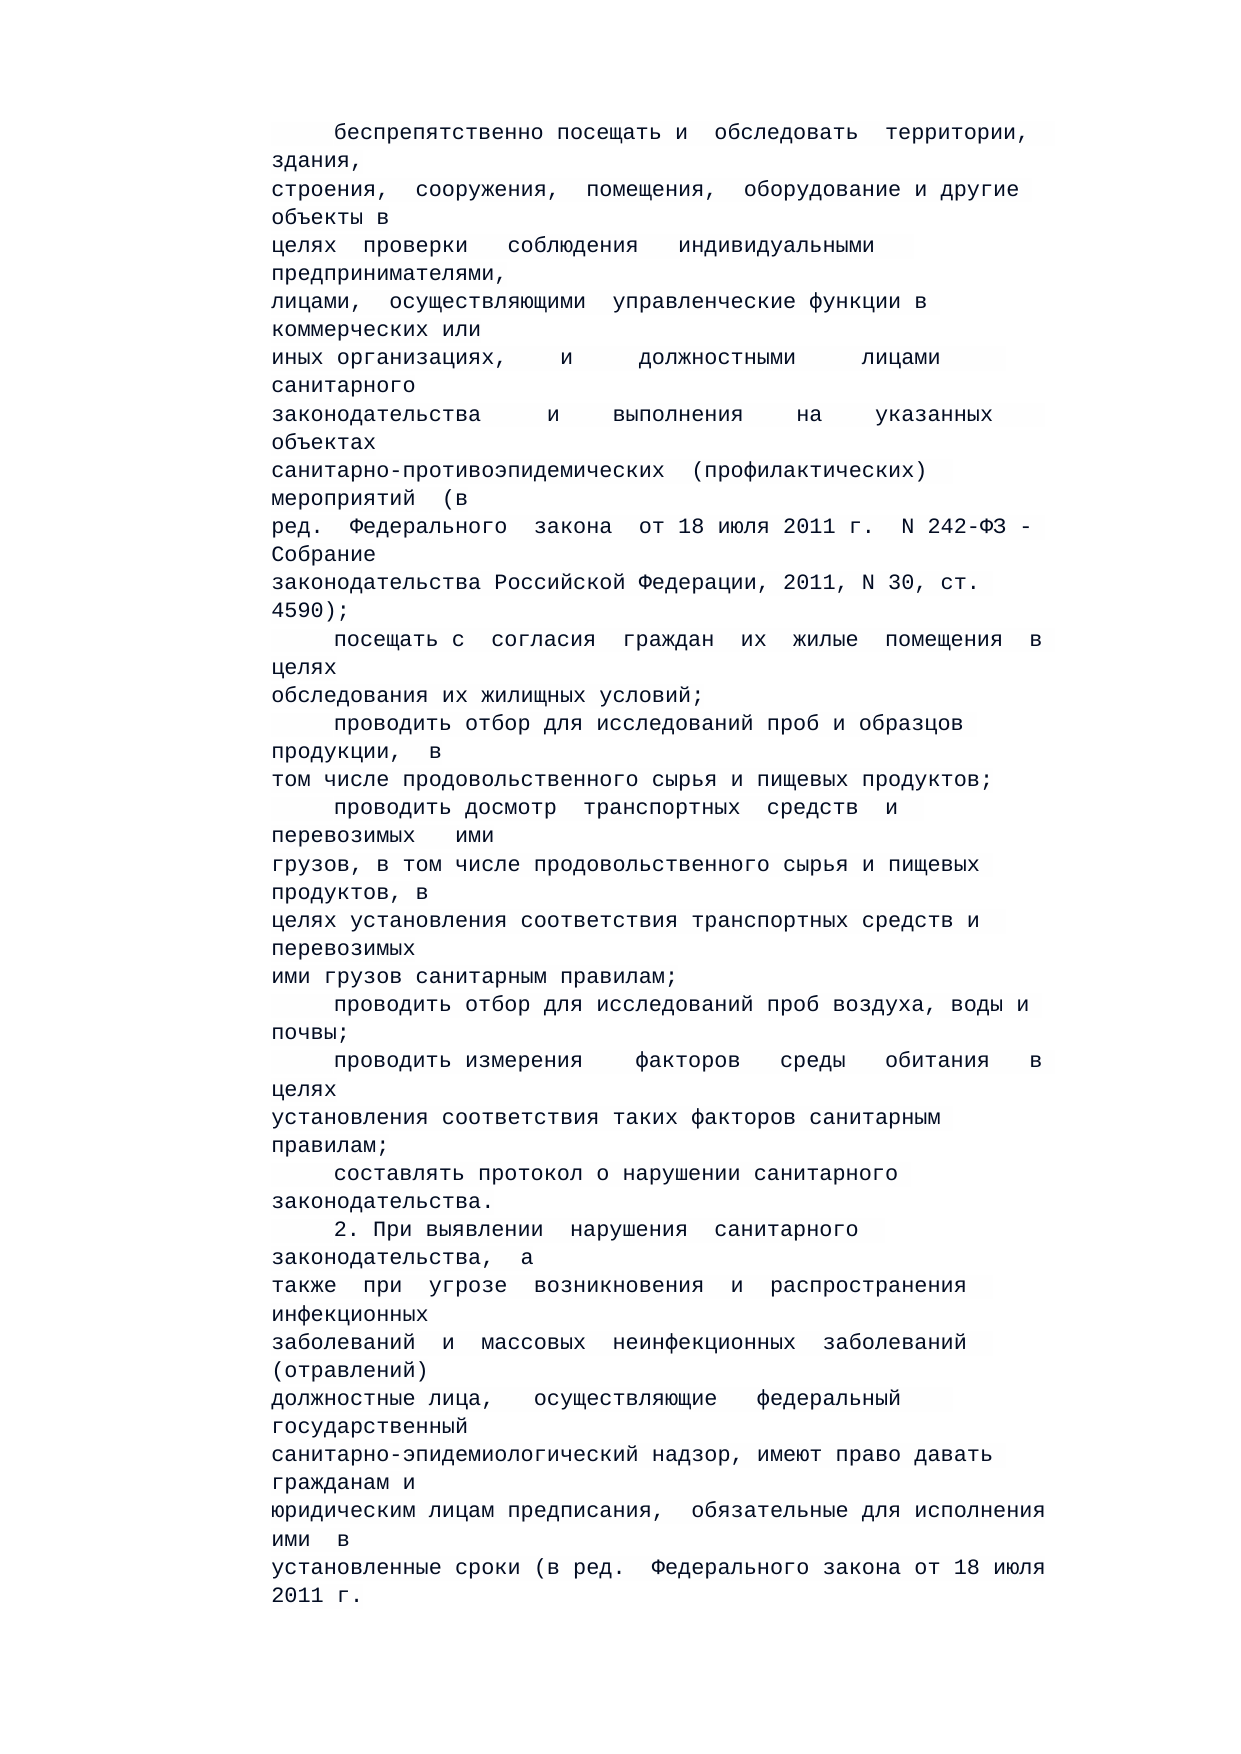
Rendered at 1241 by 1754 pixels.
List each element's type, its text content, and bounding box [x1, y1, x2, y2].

text установленные сроки (в ред. Федерального закона от 18 июля 2011 г. [271, 1552, 1058, 1609]
text проводить отбор для исследований проб воздуха, воды и почвы; [271, 990, 1058, 1046]
text целях установления соответствия транспортных средств и перевозимых [271, 906, 1058, 962]
text строения, сооружения, помещения, оборудование и другие объекты в [271, 174, 1058, 231]
text также при угрозе возникновения и распространения инфекционных [271, 1271, 1058, 1327]
text беспрепятственно посещать и обследовать территории, здания, [271, 118, 1058, 174]
text проводить измерения факторов среды обитания в целях [271, 1046, 1058, 1102]
text санитарно-противоэпидемических (профилактических) мероприятий (в [271, 456, 1058, 512]
text законодательства Российской Федерации, 2011, N 30, ст. 4590); [271, 568, 1058, 624]
text том числе продовольственного сырья и пищевых продуктов; [271, 765, 1058, 793]
text грузов, в том числе продовольственного сырья и пищевых продуктов, в [271, 849, 1058, 906]
text ими грузов санитарным правилам; [271, 962, 1058, 990]
text заболеваний и массовых неинфекционных заболеваний (отравлений) [271, 1327, 1058, 1384]
text юридическим лицам предписания, обязательные для исполнения ими в [271, 1496, 1058, 1552]
text законодательства и выполнения на указанных объектах [271, 399, 1058, 456]
text обследования их жилищных условий; [271, 681, 1058, 709]
text санитарно-эпидемиологический надзор, имеют право давать гражданам и [271, 1440, 1058, 1496]
text должностные лица, осуществляющие федеральный государственный [271, 1384, 1058, 1440]
text лицами, осуществляющими управленческие функции в коммерческих или [271, 287, 1058, 343]
text проводить отбор для исследований проб и образцов продукции, в [271, 709, 1058, 765]
text проводить досмотр транспортных средств и перевозимых ими [271, 793, 1058, 849]
text 2. При выявлении нарушения санитарного законодательства, а [271, 1215, 1058, 1271]
text иных организациях, и должностными лицами санитарного [271, 343, 1058, 399]
text составлять протокол о нарушении санитарного законодательства. [271, 1159, 1058, 1215]
text ред. Федерального закона от 18 июля 2011 г. N 242-ФЗ - Собрание [271, 512, 1058, 568]
text установления соответствия таких факторов санитарным правилам; [271, 1102, 1058, 1159]
text целях проверки соблюдения индивидуальными предпринимателями, [271, 231, 1058, 287]
text посещать с согласия граждан их жилые помещения в целях [271, 624, 1058, 681]
